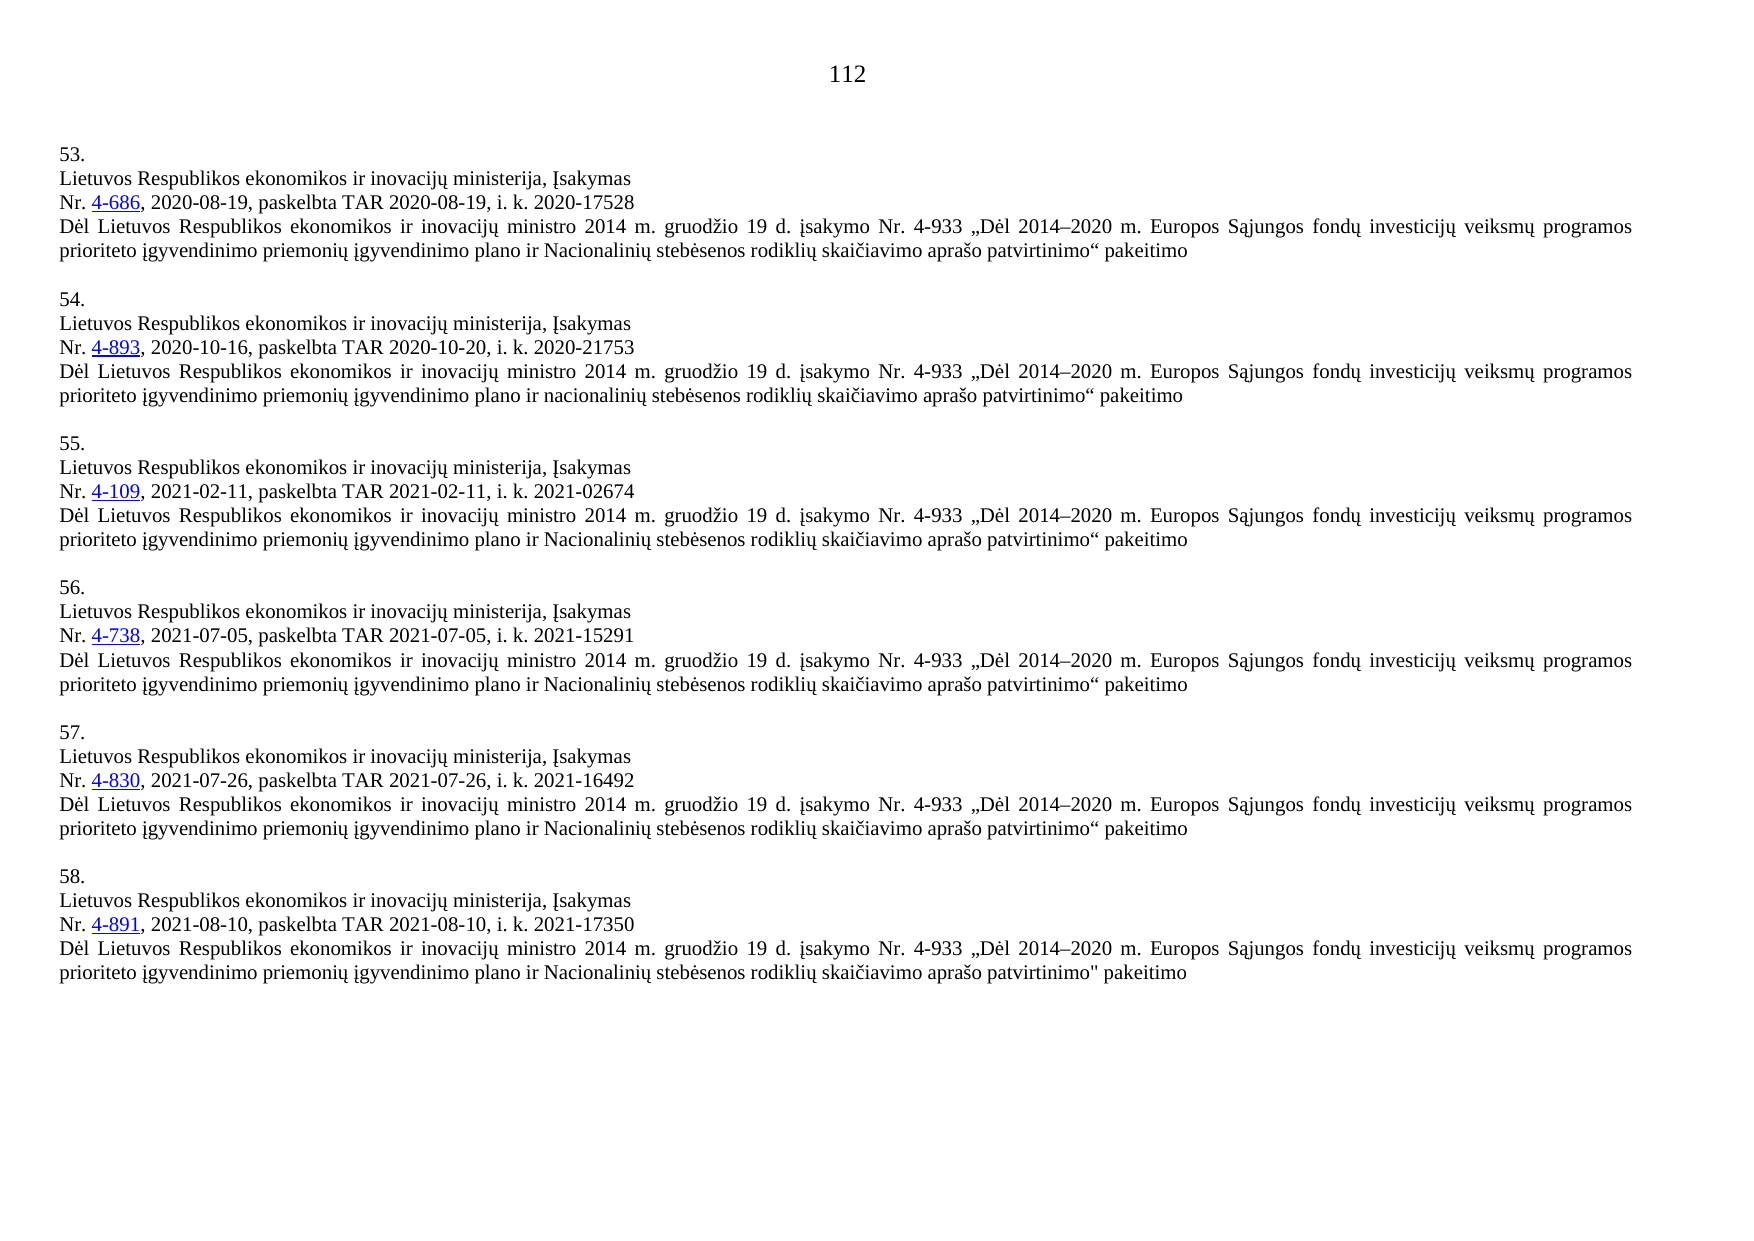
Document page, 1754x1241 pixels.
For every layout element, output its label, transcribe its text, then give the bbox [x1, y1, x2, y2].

text Lietuvos Respublikos ekonomikos ir inovacijų ministerija, Įsakymas [59, 888, 1636, 912]
text 58. [59, 864, 1636, 888]
text Dėl Lietuvos Respublikos ekonomikos ir inovacijų ministro 2014 m. gruodžio 19 d. įsakymo Nr. 4-933 „Dėl 2014–2020 m. Europos Sąjungos fondų investicijų veiksmų programos prioriteto įgyvendinimo priemonių įgyvendinimo plano ir Nacionalinių stebėsenos rodiklių skaičiavimo aprašo patvirtinimo“ pakeitimo [59, 792, 1636, 840]
text Dėl Lietuvos Respublikos ekonomikos ir inovacijų ministro 2014 m. gruodžio 19 d. įsakymo Nr. 4-933 „Dėl 2014–2020 m. Europos Sąjungos fondų investicijų veiksmų programos prioriteto įgyvendinimo priemonių įgyvendinimo plano ir Nacionalinių stebėsenos rodiklių skaičiavimo aprašo patvirtinimo" pakeitimo [59, 936, 1636, 984]
text Nr. 4-109, 2021-02-11, paskelbta TAR 2021-02-11, i. k. 2021-02674 [59, 479, 1636, 503]
text 57. [59, 720, 1636, 744]
text Nr. 4-738, 2021-07-05, paskelbta TAR 2021-07-05, i. k. 2021-15291 [59, 623, 1636, 647]
text Lietuvos Respublikos ekonomikos ir inovacijų ministerija, Įsakymas [59, 599, 1636, 623]
text Dėl Lietuvos Respublikos ekonomikos ir inovacijų ministro 2014 m. gruodžio 19 d. įsakymo Nr. 4-933 „Dėl 2014–2020 m. Europos Sąjungos fondų investicijų veiksmų programos prioriteto įgyvendinimo priemonių įgyvendinimo plano ir Nacionalinių stebėsenos rodiklių skaičiavimo aprašo patvirtinimo“ pakeitimo [59, 503, 1636, 551]
text Lietuvos Respublikos ekonomikos ir inovacijų ministerija, Įsakymas [59, 166, 1636, 190]
text 54. [59, 287, 1636, 311]
text Lietuvos Respublikos ekonomikos ir inovacijų ministerija, Įsakymas [59, 455, 1636, 479]
text Dėl Lietuvos Respublikos ekonomikos ir inovacijų ministro 2014 m. gruodžio 19 d. įsakymo Nr. 4-933 „Dėl 2014–2020 m. Europos Sąjungos fondų investicijų veiksmų programos prioriteto įgyvendinimo priemonių įgyvendinimo plano ir Nacionalinių stebėsenos rodiklių skaičiavimo aprašo patvirtinimo“ pakeitimo [59, 647, 1636, 696]
text 55. [59, 431, 1636, 455]
text 56. [59, 575, 1636, 599]
text Lietuvos Respublikos ekonomikos ir inovacijų ministerija, Įsakymas [59, 311, 1636, 335]
text Nr. 4-686, 2020-08-19, paskelbta TAR 2020-08-19, i. k. 2020-17528 [59, 190, 1636, 214]
text Dėl Lietuvos Respublikos ekonomikos ir inovacijų ministro 2014 m. gruodžio 19 d. įsakymo Nr. 4-933 „Dėl 2014–2020 m. Europos Sąjungos fondų investicijų veiksmų programos prioriteto įgyvendinimo priemonių įgyvendinimo plano ir nacionalinių stebėsenos rodiklių skaičiavimo aprašo patvirtinimo“ pakeitimo [59, 359, 1636, 407]
text 53. [59, 142, 1636, 166]
text Nr. 4-830, 2021-07-26, paskelbta TAR 2021-07-26, i. k. 2021-16492 [59, 768, 1636, 792]
text Dėl Lietuvos Respublikos ekonomikos ir inovacijų ministro 2014 m. gruodžio 19 d. įsakymo Nr. 4-933 „Dėl 2014–2020 m. Europos Sąjungos fondų investicijų veiksmų programos prioriteto įgyvendinimo priemonių įgyvendinimo plano ir Nacionalinių stebėsenos rodiklių skaičiavimo aprašo patvirtinimo“ pakeitimo [59, 214, 1636, 262]
text Nr. 4-893, 2020-10-16, paskelbta TAR 2020-10-20, i. k. 2020-21753 [59, 335, 1636, 359]
text Nr. 4-891, 2021-08-10, paskelbta TAR 2021-08-10, i. k. 2021-17350 [59, 912, 1636, 936]
text Lietuvos Respublikos ekonomikos ir inovacijų ministerija, Įsakymas [59, 744, 1636, 768]
